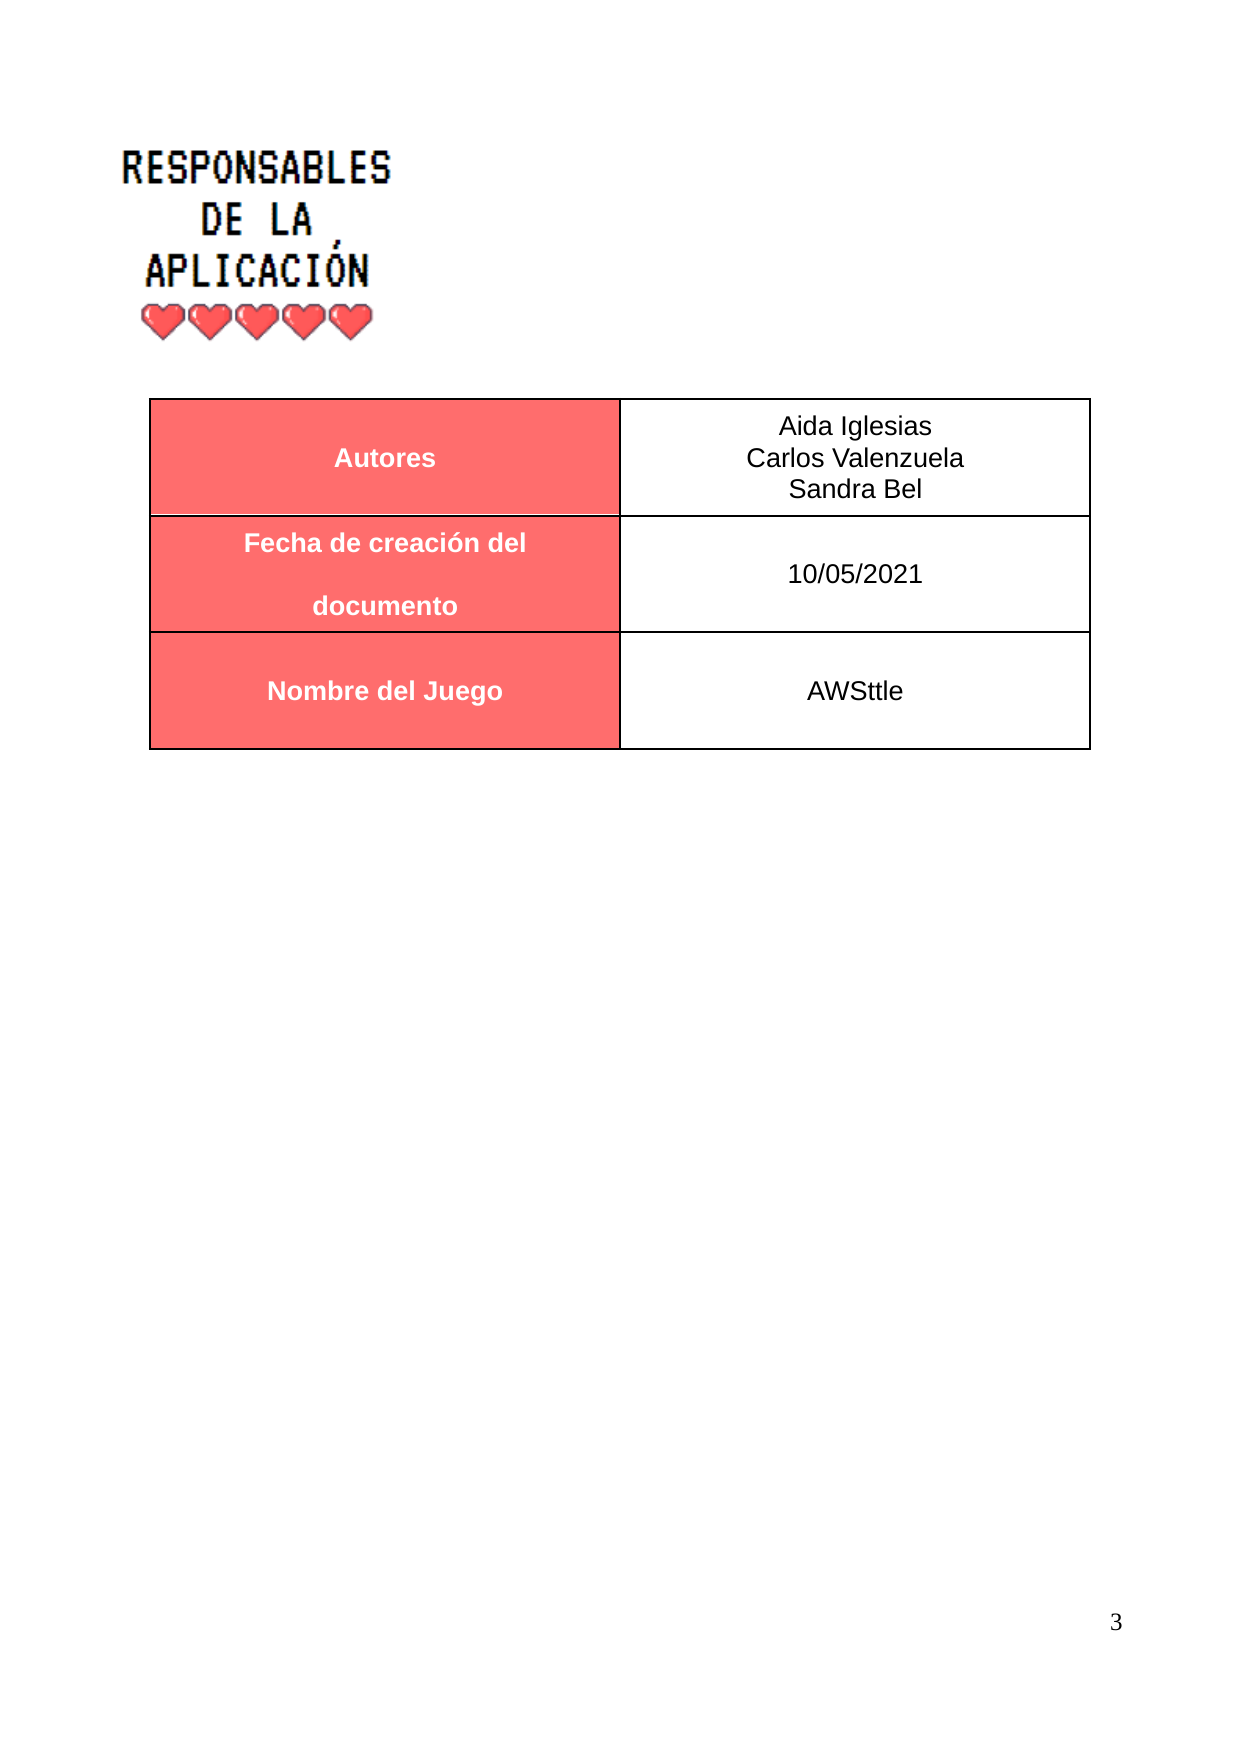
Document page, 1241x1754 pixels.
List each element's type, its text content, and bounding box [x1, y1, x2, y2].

table_cell Nombre del Juego [151, 633, 619, 748]
table_header Autores [151, 400, 619, 514]
subtitle 1.- Responsables de la aplicación [118, 143, 1122, 357]
text 1.- Responsables de la aplicación [118, 369, 1122, 398]
table_cell Fecha de creación del documento [151, 517, 619, 631]
table_header Aida Iglesias Carlos Valenzuela Sandra Bel [621, 400, 1089, 514]
table_cell AWSttle [621, 633, 1089, 748]
table_cell 10/05/2021 [621, 517, 1089, 631]
picture [118, 143, 400, 356]
